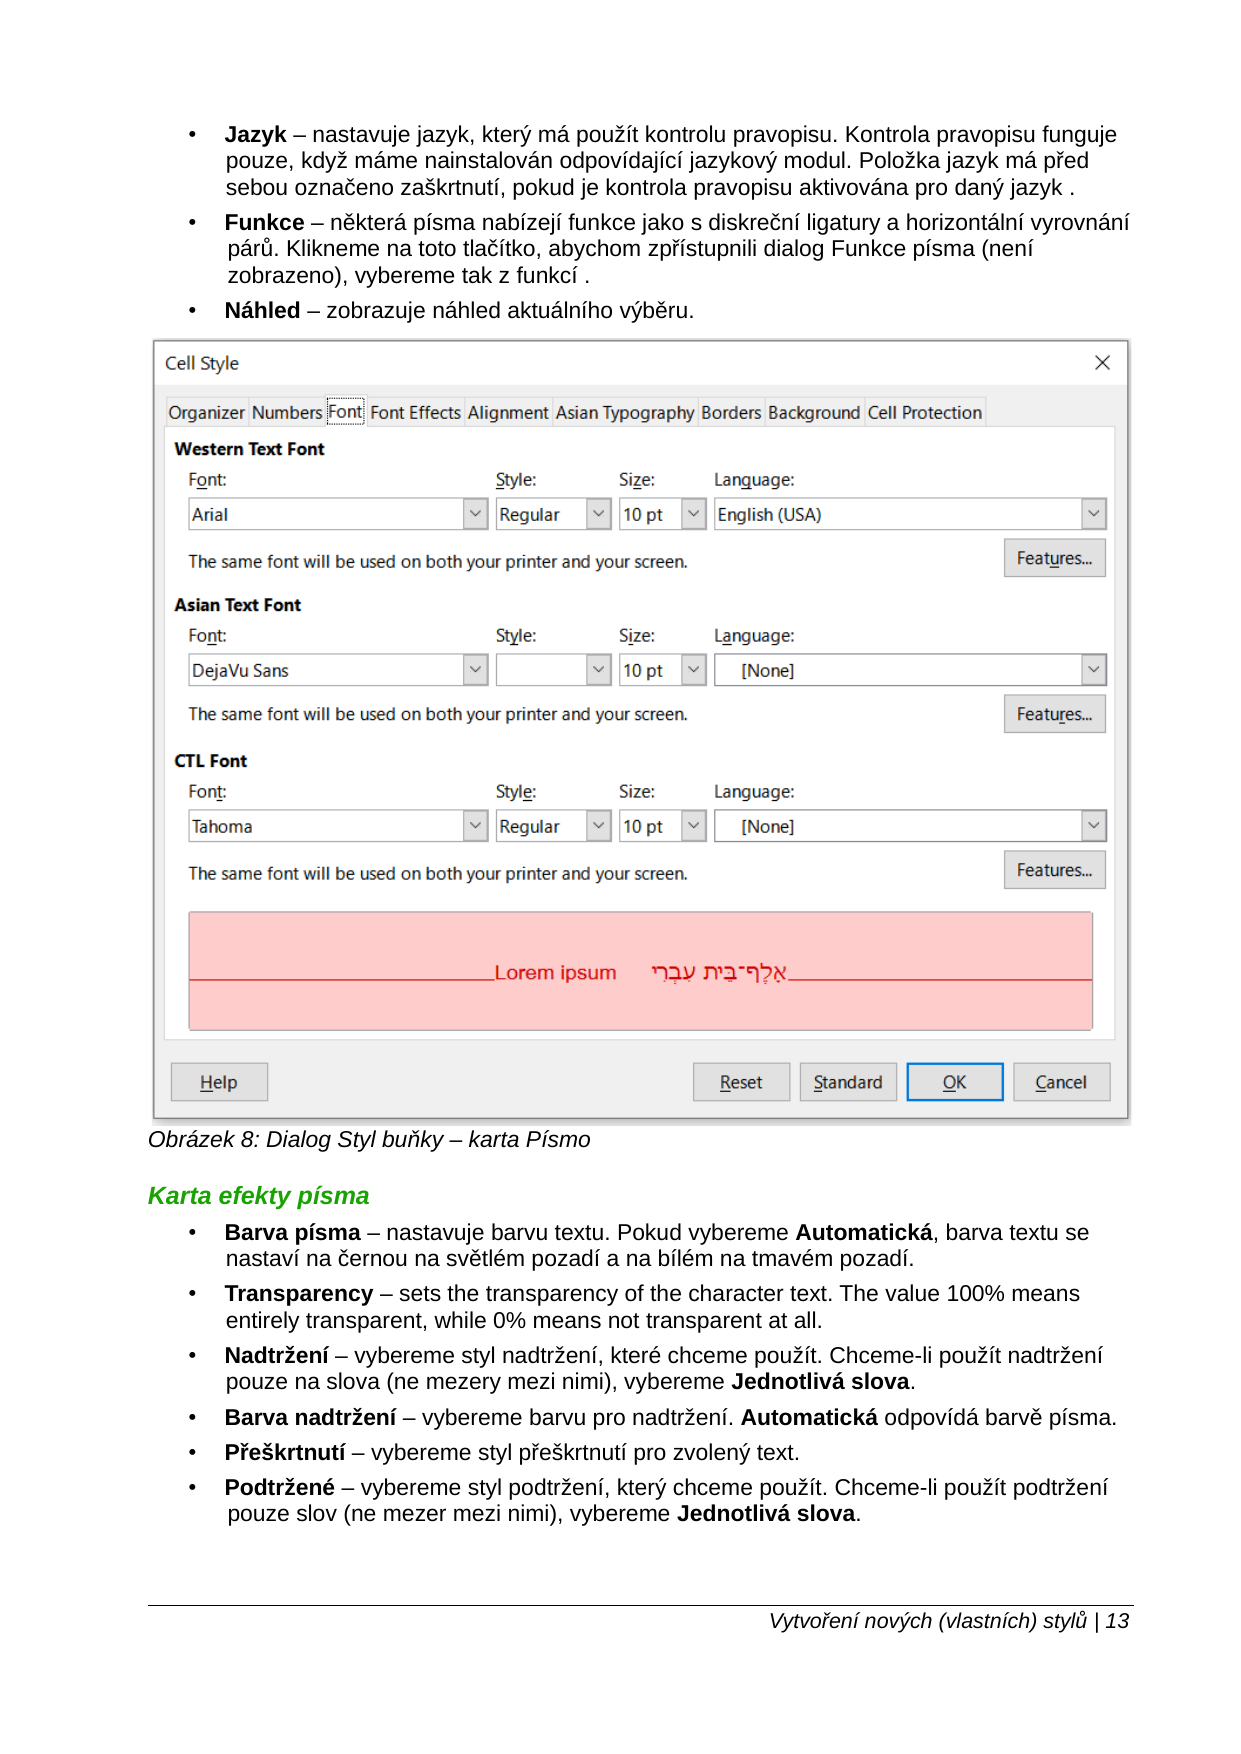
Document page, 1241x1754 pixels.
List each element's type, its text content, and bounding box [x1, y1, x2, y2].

list Podtržené – vybereme styl podtržení, který chceme použít. Chceme-li použít podtržení pouze slov (ne mezer mezi nimi), vybereme Jednotlivá slova. [185, 1471, 1134, 1529]
list Jazyk – nastavuje jazyk, který má použít kontrolu pravopisu. Kontrola pravopisu funguje pouze, když máme nainstalován odpovídající jazykový modul. Položka jazyk má před sebou označeno zaškrtnutí, pokud je kontrola pravopisu aktivována pro daný jazyk . [185, 118, 1134, 200]
list Transparency – sets the transparency of the character text. The value 100% means entirely transparent, while 0% means not transparent at all. [185, 1277, 1134, 1333]
list Barva písma – nastavuje barvu textu. Pokud vybereme Automatická, barva textu se nastaví na černou na světlém pozadí a na bílém na tmavém pozadí. [185, 1216, 1134, 1272]
list Náhled – zobrazuje náhled aktuálního výběru. [185, 294, 1134, 326]
picture [151, 338, 1132, 1126]
list Barva nadtržení – vybereme barvu pro nadtržení. Automatická odpovídá barvě písma. [185, 1401, 1134, 1430]
subtitle Karta efekty písma [148, 1181, 1134, 1210]
list Funkce – některá písma nabízejí funkce jako s diskreční ligatury a horizontální vyrovnání párů. Klikneme na toto tlačítko, abychom zpřístupnili dialog Funkce písma (není zobrazeno), vybereme tak z funkcí . [185, 206, 1134, 288]
text Obrázek 8: Dialog Styl buňky – karta Písmo [148, 1126, 1136, 1152]
list Přeškrtnutí – vybereme styl přeškrtnutí pro zvolený text. [185, 1436, 1134, 1465]
list Nadtržení – vybereme styl nadtržení, které chceme použít. Chceme-li použít nadtržení pouze na slova (ne mezery mezi nimi), vybereme Jednotlivá slova. [185, 1339, 1134, 1395]
